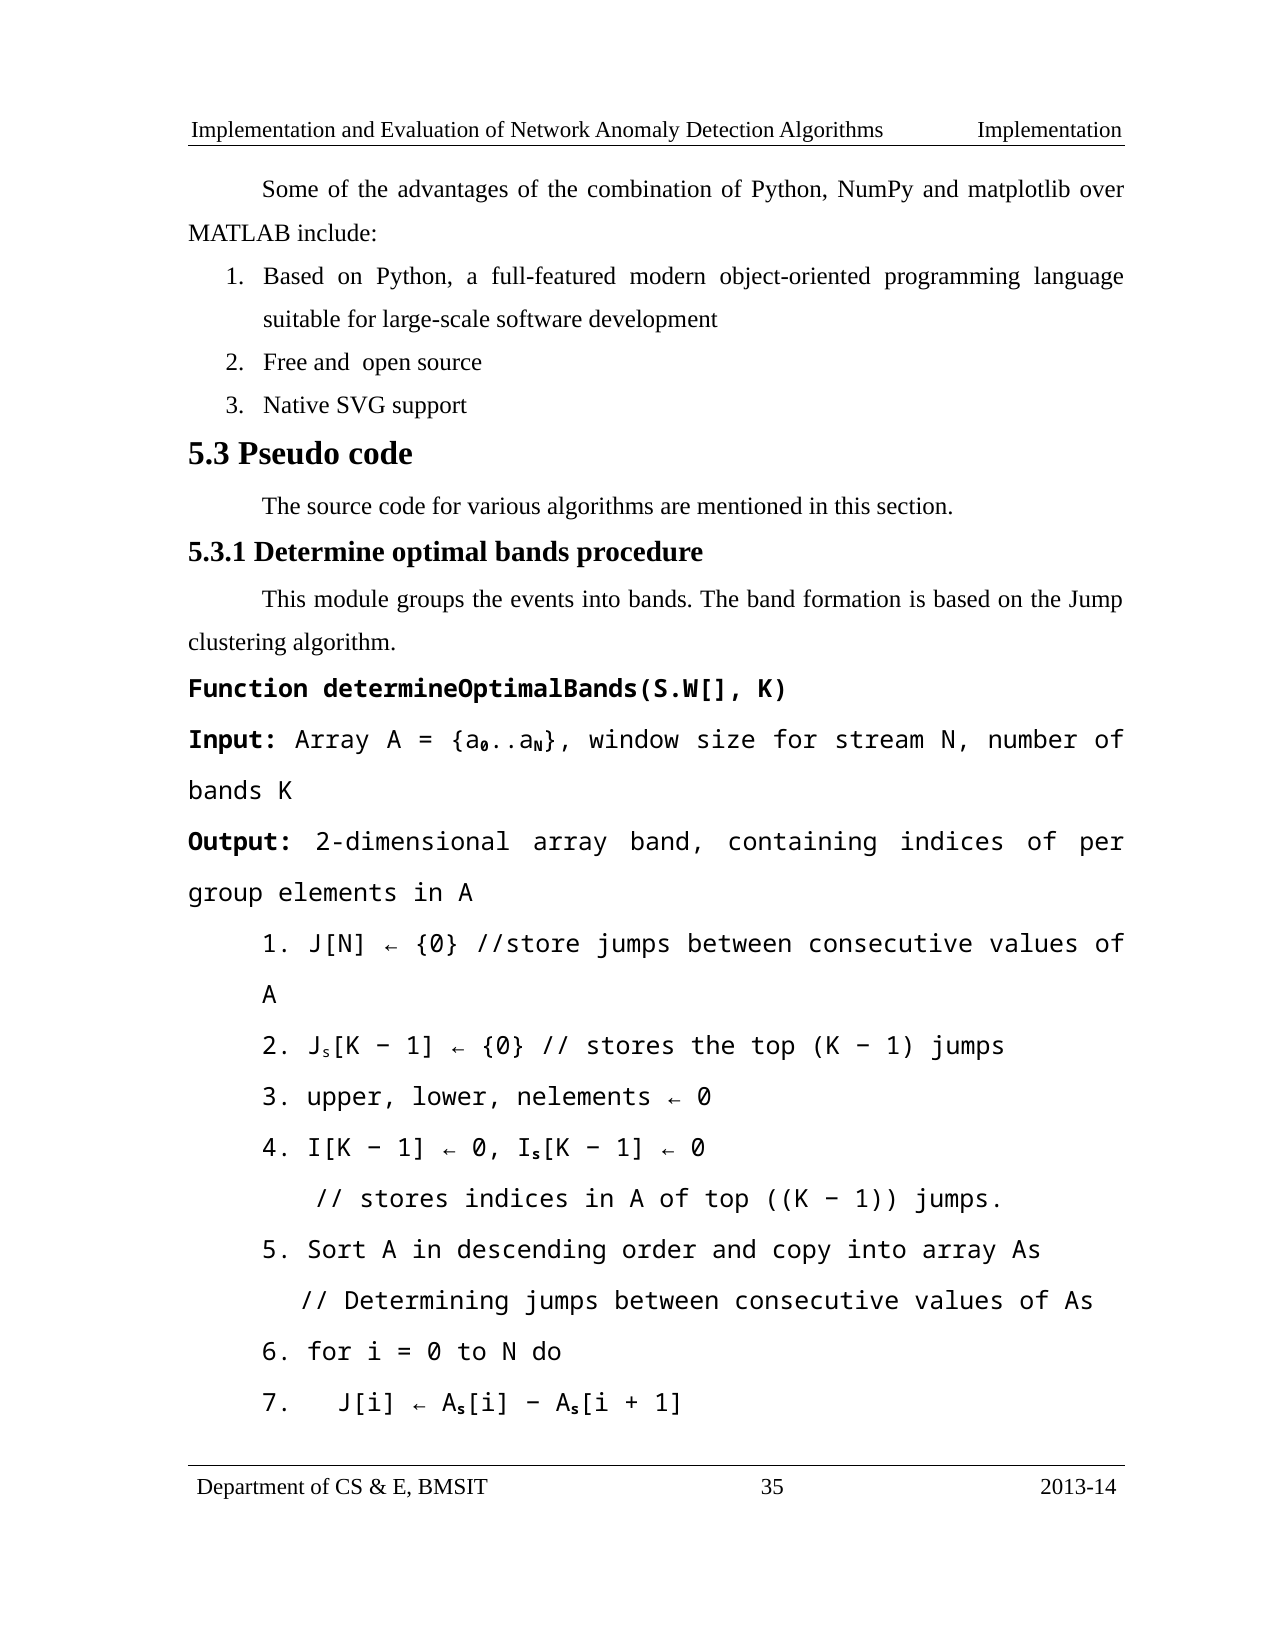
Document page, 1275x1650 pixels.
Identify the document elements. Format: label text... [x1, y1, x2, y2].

text 1. J[N] ← {0} //store jumps between consecutive values of A [224, 926, 1125, 1011]
text Output: 2-dimensional array band, containing indices of per group elements in A [188, 824, 1125, 909]
subtitle 5.3 Pseudo code [188, 433, 1125, 472]
text 4. I[K − 1] ← 0, Is[K − 1] ← 0 [224, 1130, 1125, 1164]
text 5. Sort A in descending order and copy into array As [224, 1232, 1125, 1266]
list Native SVG support [225, 390, 1125, 419]
text Some of the advantages of the combination of Python, NumPy and matplotlib over MATLAB include: [188, 174, 1125, 246]
text The source code for various algorithms are mentioned in this section. [188, 491, 1125, 519]
text 7. J[i] ← As[i] − As[i + 1] [224, 1385, 1125, 1419]
text Input: Array A = {a0..aN}, window size for stream N, number of bands K [188, 722, 1125, 807]
subtitle 5.3.1 Determine optimal bands procedure [188, 534, 1125, 567]
list Based on Python, a full-featured modern object-oriented programming language suitable for large-scale software development [225, 261, 1125, 333]
text 2. Js[K − 1] ← {0} // stores the top (K − 1) jumps [224, 1028, 1125, 1062]
list Free and open source [225, 347, 1125, 376]
text Function determineOptimalBands(S.W[], K) [188, 671, 1125, 704]
text 6. for i = 0 to N do [224, 1334, 1125, 1368]
text // Determining jumps between consecutive values of As [224, 1283, 1125, 1317]
text This module groups the events into bands. The band formation is based on the Jump clustering algorithm. [188, 584, 1125, 656]
text 3. upper, lower, nelements ← 0 [224, 1079, 1125, 1113]
text // stores indices in A of top ((K − 1)) jumps. [224, 1181, 1125, 1215]
